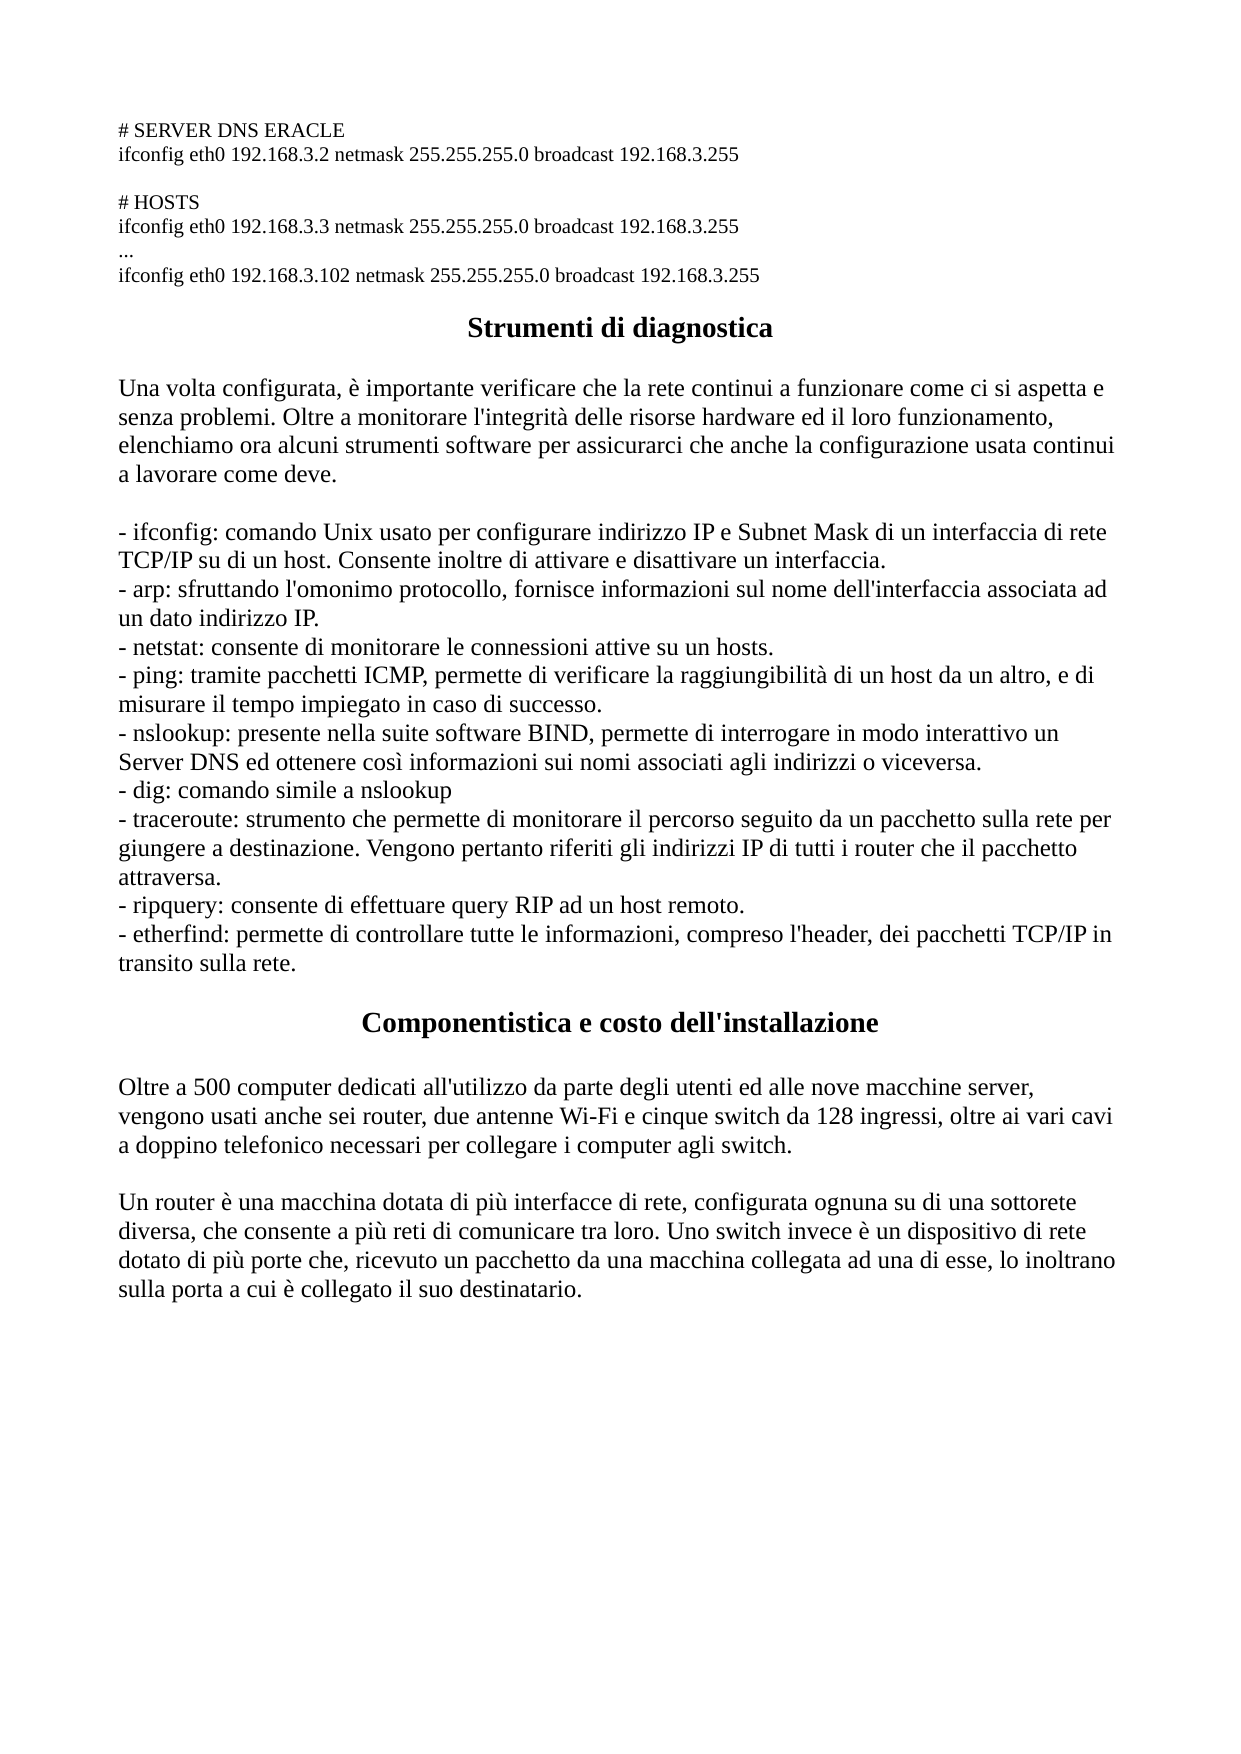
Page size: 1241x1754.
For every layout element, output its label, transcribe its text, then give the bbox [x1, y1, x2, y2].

text Una volta configurata, è importante verificare che la rete continui a funzionare come ci si aspetta e senza problemi. Oltre a monitorare l'integrità delle risorse hardware ed il loro funzionamento, elenchiamo ora alcuni strumenti software per assicurarci che anche la configurazione usata continui a lavorare come deve. [118, 373, 1122, 488]
text - traceroute: strumento che permette di monitorare il percorso seguito da un pacchetto sulla rete per giungere a destinazione. Vengono pertanto riferiti gli indirizzi IP di tutti i router che il pacchetto attraversa. [118, 804, 1122, 890]
text # HOSTS [118, 190, 1122, 214]
text - etherfind: permette di controllare tutte le informazioni, compreso l'header, dei pacchetti TCP/IP in transito sulla rete. [118, 919, 1122, 977]
text - ripquery: consente di effettuare query RIP ad un host remoto. [118, 890, 1122, 919]
text - nslookup: presente nella suite software BIND, permette di interrogare in modo interattivo un Server DNS ed ottenere così informazioni sui nomi associati agli indirizzi o viceversa. [118, 718, 1122, 775]
text ifconfig eth0 192.168.3.2 netmask 255.255.255.0 broadcast 192.168.3.255 [118, 142, 1122, 166]
text Un router è una macchina dotata di più interfacce di rete, configurata ognuna su di una sottorete diversa, che consente a più reti di comunicare tra loro. Uno switch invece è un dispositivo di rete dotato di più porte che, ricevuto un pacchetto da una macchina collegata ad una di esse, lo inoltrano sulla porta a cui è collegato il suo destinatario. [118, 1187, 1122, 1302]
text ifconfig eth0 192.168.3.102 netmask 255.255.255.0 broadcast 192.168.3.255 [118, 262, 1122, 287]
text - ping: tramite pacchetti ICMP, permette di verificare la raggiungibilità di un host da un altro, e di misurare il tempo impiegato in caso di successo. [118, 660, 1122, 718]
text Componentistica e costo dell'installazione [118, 1005, 1122, 1039]
text Oltre a 500 computer dedicati all'utilizzo da parte degli utenti ed alle nove macchine server, vengono usati anche sei router, due antenne Wi-Fi e cinque switch da 128 ingressi, oltre ai vari cavi a doppino telefonico necessari per collegare i computer agli switch. [118, 1072, 1122, 1159]
text ifconfig eth0 192.168.3.3 netmask 255.255.255.0 broadcast 192.168.3.255 [118, 214, 1122, 238]
text Strumenti di diagnostica [118, 311, 1122, 344]
text - dig: comando simile a nslookup [118, 775, 1122, 804]
text # SERVER DNS ERACLE [118, 118, 1122, 142]
text - arp: sfruttando l'omonimo protocollo, fornisce informazioni sul nome dell'interfaccia associata ad un dato indirizzo IP. [118, 574, 1122, 632]
text - netstat: consente di monitorare le connessioni attive su un hosts. [118, 632, 1122, 660]
text ... [118, 238, 1122, 262]
text - ifconfig: comando Unix usato per configurare indirizzo IP e Subnet Mask di un interfaccia di rete TCP/IP su di un host. Consente inoltre di attivare e disattivare un interfaccia. [118, 517, 1122, 574]
